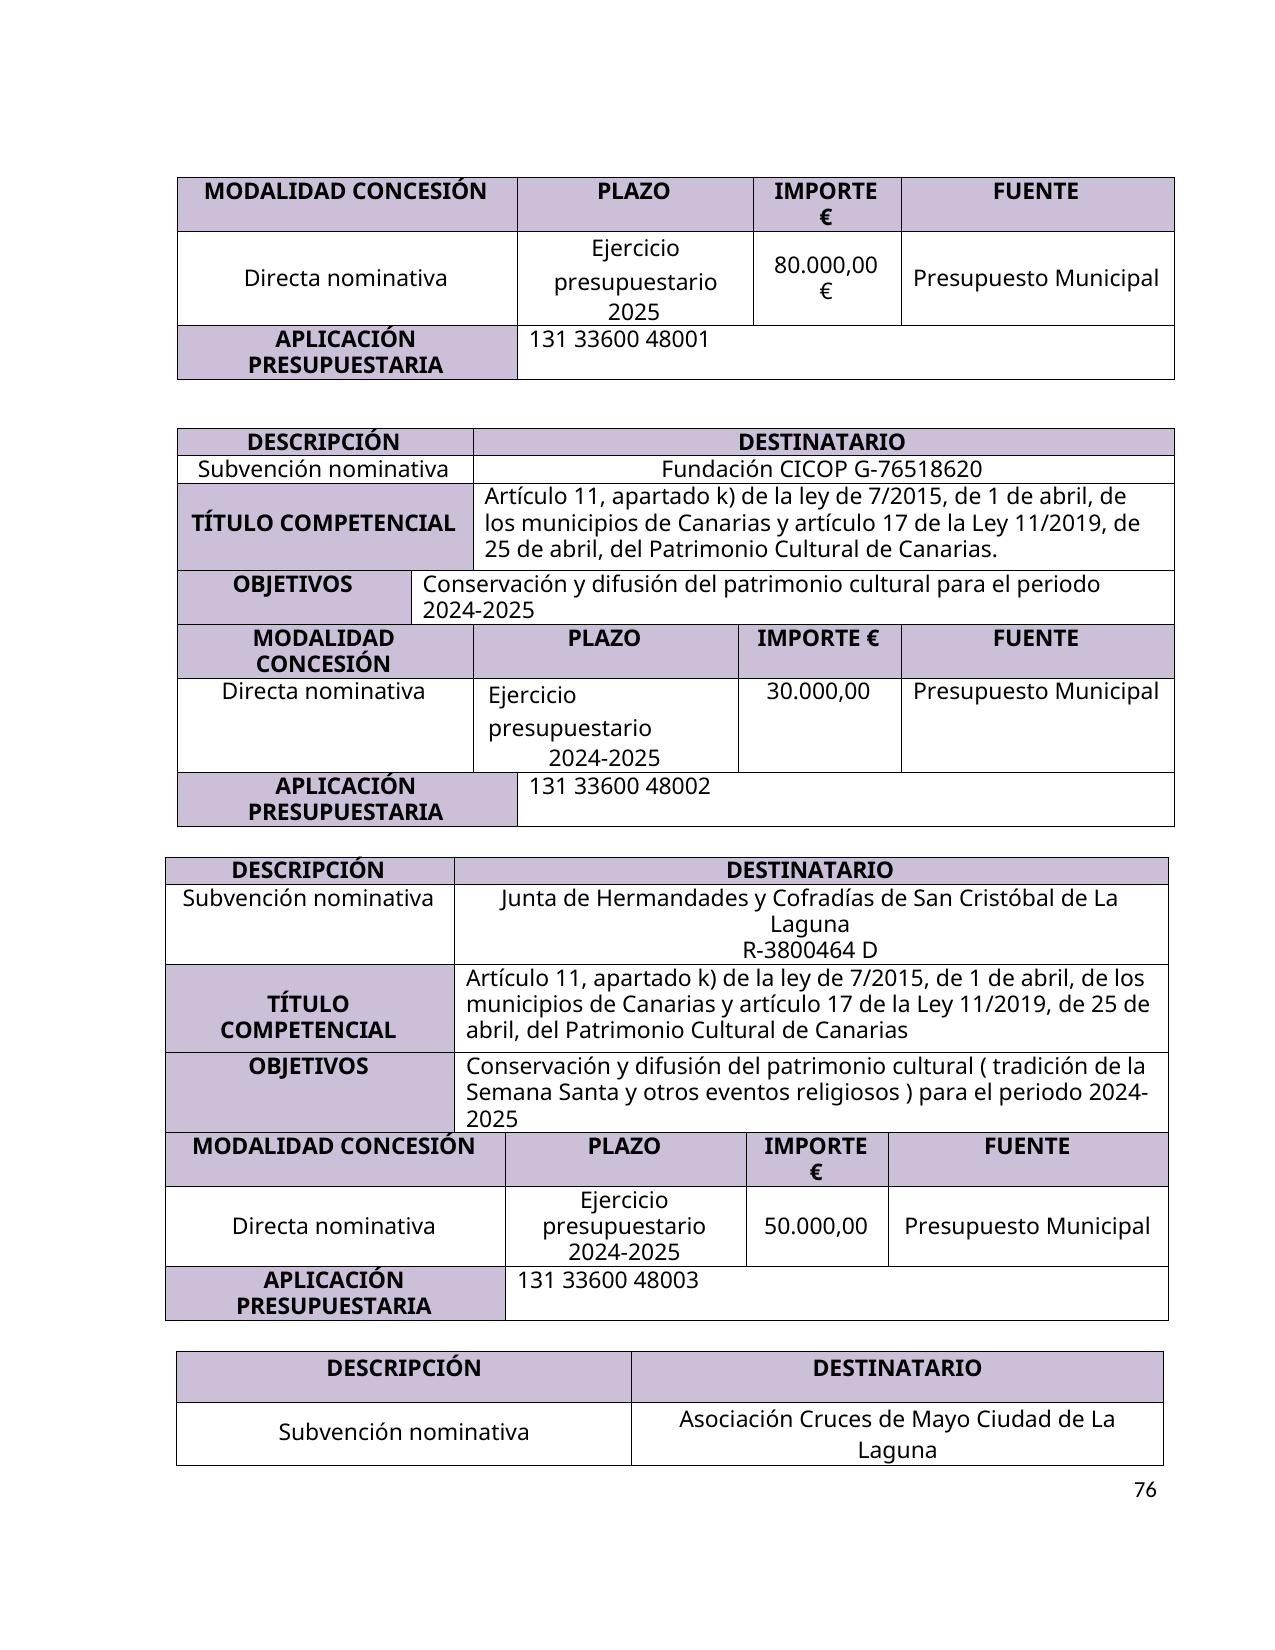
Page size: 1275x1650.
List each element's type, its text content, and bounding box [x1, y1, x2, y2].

table_cell APLICACIÓN PRESUPUESTARIA [178, 326, 517, 379]
table_cell Conservación y difusión del patrimonio cultural ( tradición de la Semana Santa y otros eventos religiosos ) para el periodo 2024-2025 [455, 1053, 1168, 1132]
table_cell TÍTULO COMPETENCIAL [166, 965, 454, 1052]
table_cell MODALIDAD CONCESIÓN [178, 625, 473, 678]
table_cell MODALIDAD CONCESIÓN [166, 1133, 505, 1186]
table_cell Asociación Cruces de Mayo Ciudad de La Laguna [632, 1403, 1163, 1465]
table_cell Presupuesto Municipal [889, 1187, 1168, 1266]
table_cell OBJETIVOS [178, 571, 411, 624]
table_cell PLAZO [518, 178, 753, 231]
table_cell OBJETIVOS [166, 1053, 454, 1132]
table_cell MODALIDAD CONCESIÓN [178, 178, 517, 231]
table_cell Subvención nominativa [177, 1403, 631, 1465]
table_cell Artículo 11, apartado k) de la ley de 7/2015, de 1 de abril, de los municipios de Canarias y artículo 17 de la Ley 11/2019, de 25 de abril, del Patrimonio Cultural de Canarias [455, 965, 1168, 1052]
table_cell PLAZO [474, 625, 738, 678]
table_cell Subvención nominativa [166, 885, 454, 964]
table_cell FUENTE [902, 178, 1174, 231]
table_cell Junta de Hermandades y Cofradías de San Cristóbal de La Laguna R-3800464 D [455, 885, 1168, 964]
table_cell Fundación CICOP G-76518620 [474, 456, 1174, 483]
table_cell Ejercicio presupuestario 2024-2025 [474, 679, 738, 772]
table_header DESCRIPCIÓN [178, 429, 473, 455]
table_cell Directa nominativa [178, 679, 473, 772]
table_cell 50.000,00 [747, 1187, 888, 1266]
table_cell APLICACIÓN PRESUPUESTARIA [166, 1267, 505, 1320]
table_cell Directa nominativa [178, 232, 517, 325]
table_cell FUENTE [902, 625, 1174, 678]
table_cell Directa nominativa [166, 1187, 505, 1266]
table_cell 30.000,00 [739, 679, 901, 772]
table_cell Presupuesto Municipal [902, 232, 1174, 325]
table_cell 131 33600 48001 [518, 326, 1174, 379]
table_cell Conservación y difusión del patrimonio cultural para el periodo 2024-2025 [412, 571, 1174, 624]
table_cell Ejercicio presupuestario 2024-2025 [506, 1187, 746, 1266]
table_cell Ejercicio presupuestario 2025 [518, 232, 753, 325]
table_cell FUENTE [889, 1133, 1168, 1186]
table_header DESCRIPCIÓN [177, 1352, 631, 1402]
table_cell IMPORTE € [739, 625, 901, 678]
table_header DESTINATARIO [474, 429, 1174, 455]
table_cell Subvención nominativa [178, 456, 473, 483]
table_header DESCRIPCIÓN [166, 858, 454, 884]
table_header DESTINATARIO [632, 1352, 1163, 1402]
table_cell IMPORTE € [754, 178, 901, 231]
table_cell Artículo 11, apartado k) de la ley de 7/2015, de 1 de abril, de los municipios de Canarias y artículo 17 de la Ley 11/2019, de 25 de abril, del Patrimonio Cultural de Canarias. [474, 484, 1174, 570]
table_cell APLICACIÓN PRESUPUESTARIA [178, 773, 517, 826]
table_cell Presupuesto Municipal [902, 679, 1174, 772]
table_cell PLAZO [506, 1133, 746, 1186]
table_cell IMPORTE € [747, 1133, 888, 1186]
table_cell 131 33600 48002 [518, 773, 1174, 826]
table_cell 80.000,00 € [754, 232, 901, 325]
table_header DESTINATARIO [455, 858, 1168, 884]
table_cell 131 33600 48003 [506, 1267, 1168, 1320]
table_cell TÍTULO COMPETENCIAL [178, 484, 473, 570]
